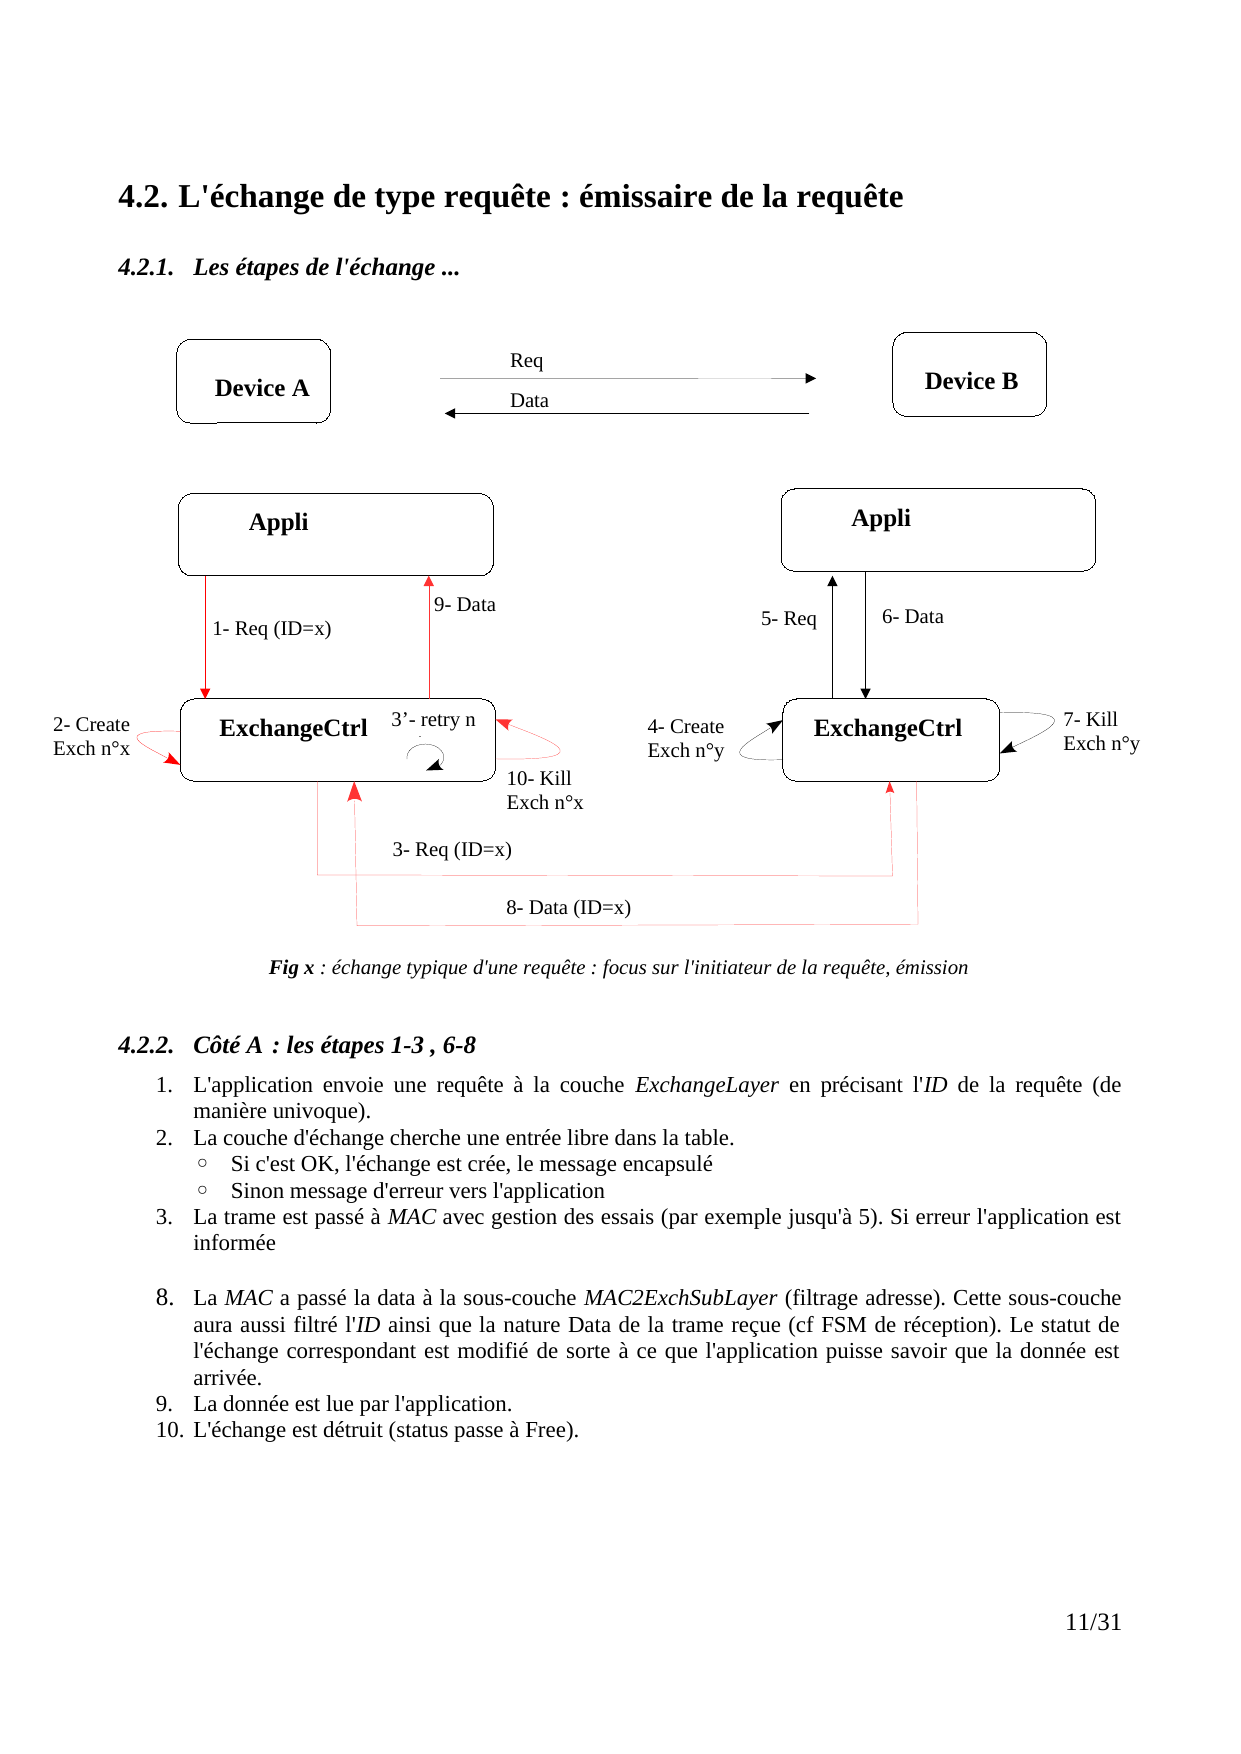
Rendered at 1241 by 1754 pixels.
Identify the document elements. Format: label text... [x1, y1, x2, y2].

list La trame est passé à MAC avec gestion des essais (par exemple jusqu'à 5). Si erreur l'application est informée [156, 1203, 1122, 1256]
list L'application envoie une requête à la couche ExchangeLayer en précisant l'ID de la requête (de manière univoque). [156, 1071, 1122, 1124]
subtitle L'échange de type requête : émissaire de la requête [118, 176, 1122, 215]
list L'échange est détruit (status passe à Free). [156, 1416, 1122, 1443]
list La couche d'échange cherche une entrée libre dans la table. [156, 1124, 1122, 1150]
list Si c'est OK, l'échange est crée, le message encapsulé [193, 1150, 1122, 1177]
list Sinon message d'erreur vers l'application [193, 1177, 1122, 1203]
subtitle Côté A : les étapes 1-3 , 6-8 [118, 1030, 1122, 1059]
list La donnée est lue par l'application. [156, 1390, 1122, 1416]
list La MAC a passé la data à la sous-couche MAC2ExchSubLayer (filtrage adresse). Cette sous-couche aura aussi filtré l'ID ainsi que la nature Data de la trame reçue (cf FSM de réception). Le statut de l'échange correspondant est modifié de sorte à ce que l'application puisse savoir que la donnée est arrivée. [156, 1282, 1122, 1390]
subtitle Les étapes de l'échange ... [118, 252, 1122, 281]
